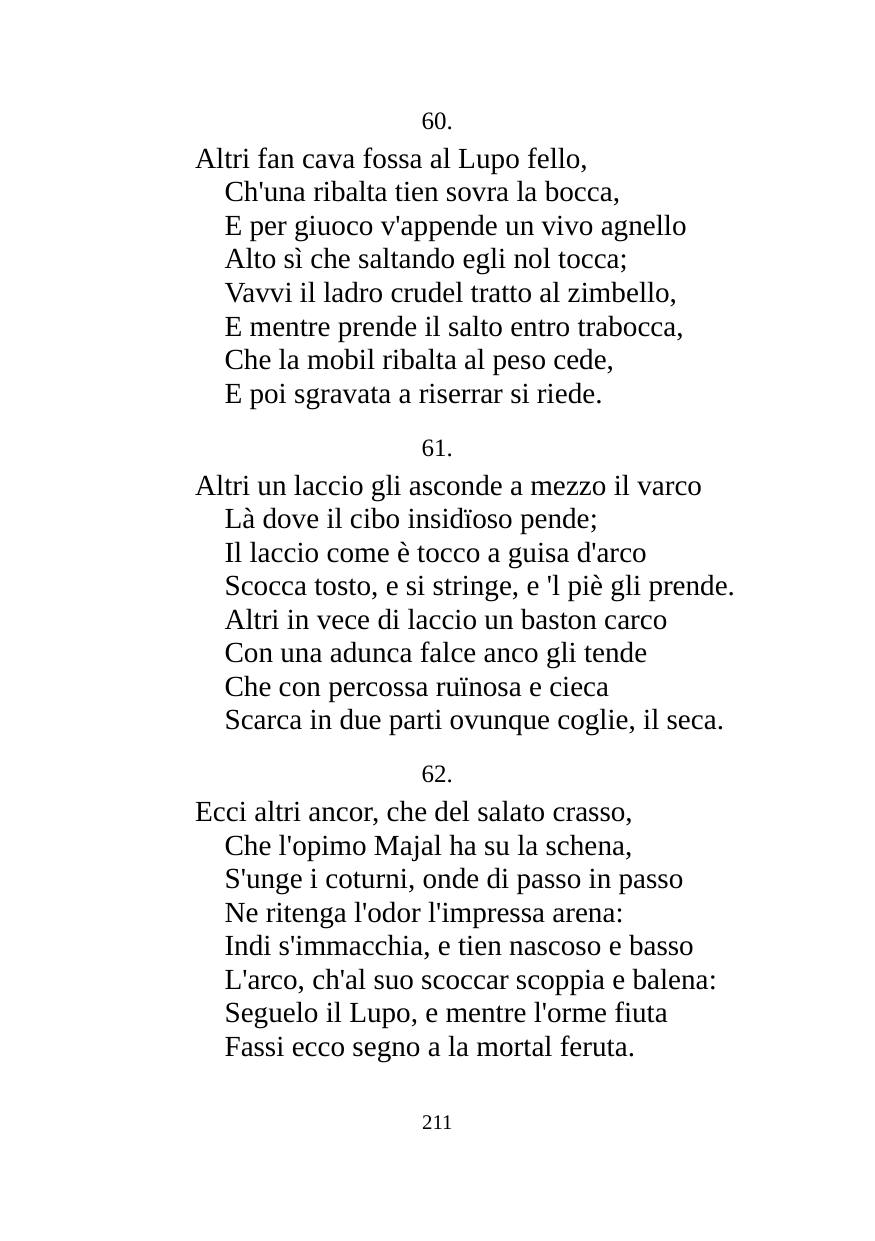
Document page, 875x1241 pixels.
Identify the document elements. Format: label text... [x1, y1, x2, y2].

text Seguelo il Lupo, e mentre l'orme fiuta [224, 996, 768, 1029]
text Là dove il cibo insidïoso pende; [224, 501, 768, 535]
text Ne ritenga l'odor l'impressa arena: [224, 895, 768, 928]
text Ch'una ribalta tien sovra la bocca, [224, 174, 768, 208]
text 60. [106, 106, 768, 135]
text E mentre prende il salto entro trabocca, [224, 309, 768, 342]
text 61. [106, 433, 768, 462]
text Vavvi il ladro crudel tratto al zimbello, [224, 275, 768, 309]
text Scarca in due parti ovunque coglie, il seca. [224, 702, 768, 736]
text Fassi ecco segno a la mortal feruta. [224, 1029, 768, 1063]
text E per giuoco v'appende un vivo agnello [224, 208, 768, 242]
text Indi s'immacchia, e tien nascoso e basso [224, 928, 768, 962]
text Altri in vece di laccio un baston carco [224, 602, 768, 635]
text Alto sì che saltando egli nol tocca; [224, 242, 768, 275]
text Ecci altri ancor, che del salato crasso, [195, 794, 768, 828]
text Altri fan cava fossa al Lupo fello, [195, 141, 768, 174]
text E poi sgravata a riserrar si riede. [224, 376, 768, 409]
text Altri un laccio gli asconde a mezzo il varco [195, 468, 768, 501]
text Con una adunca falce anco gli tende [224, 635, 768, 669]
text S'unge i coturni, onde di passo in passo [224, 861, 768, 895]
text Scocca tosto, e si stringe, e 'l piè gli prende. [224, 568, 768, 602]
text 62. [106, 759, 768, 788]
text Che con percossa ruïnosa e cieca [224, 669, 768, 702]
text Il laccio come è tocco a guisa d'arco [224, 535, 768, 568]
text Che l'opimo Majal ha su la schena, [224, 828, 768, 861]
text L'arco, ch'al suo scoccar scoppia e balena: [224, 962, 768, 996]
text Che la mobil ribalta al peso cede, [224, 342, 768, 376]
